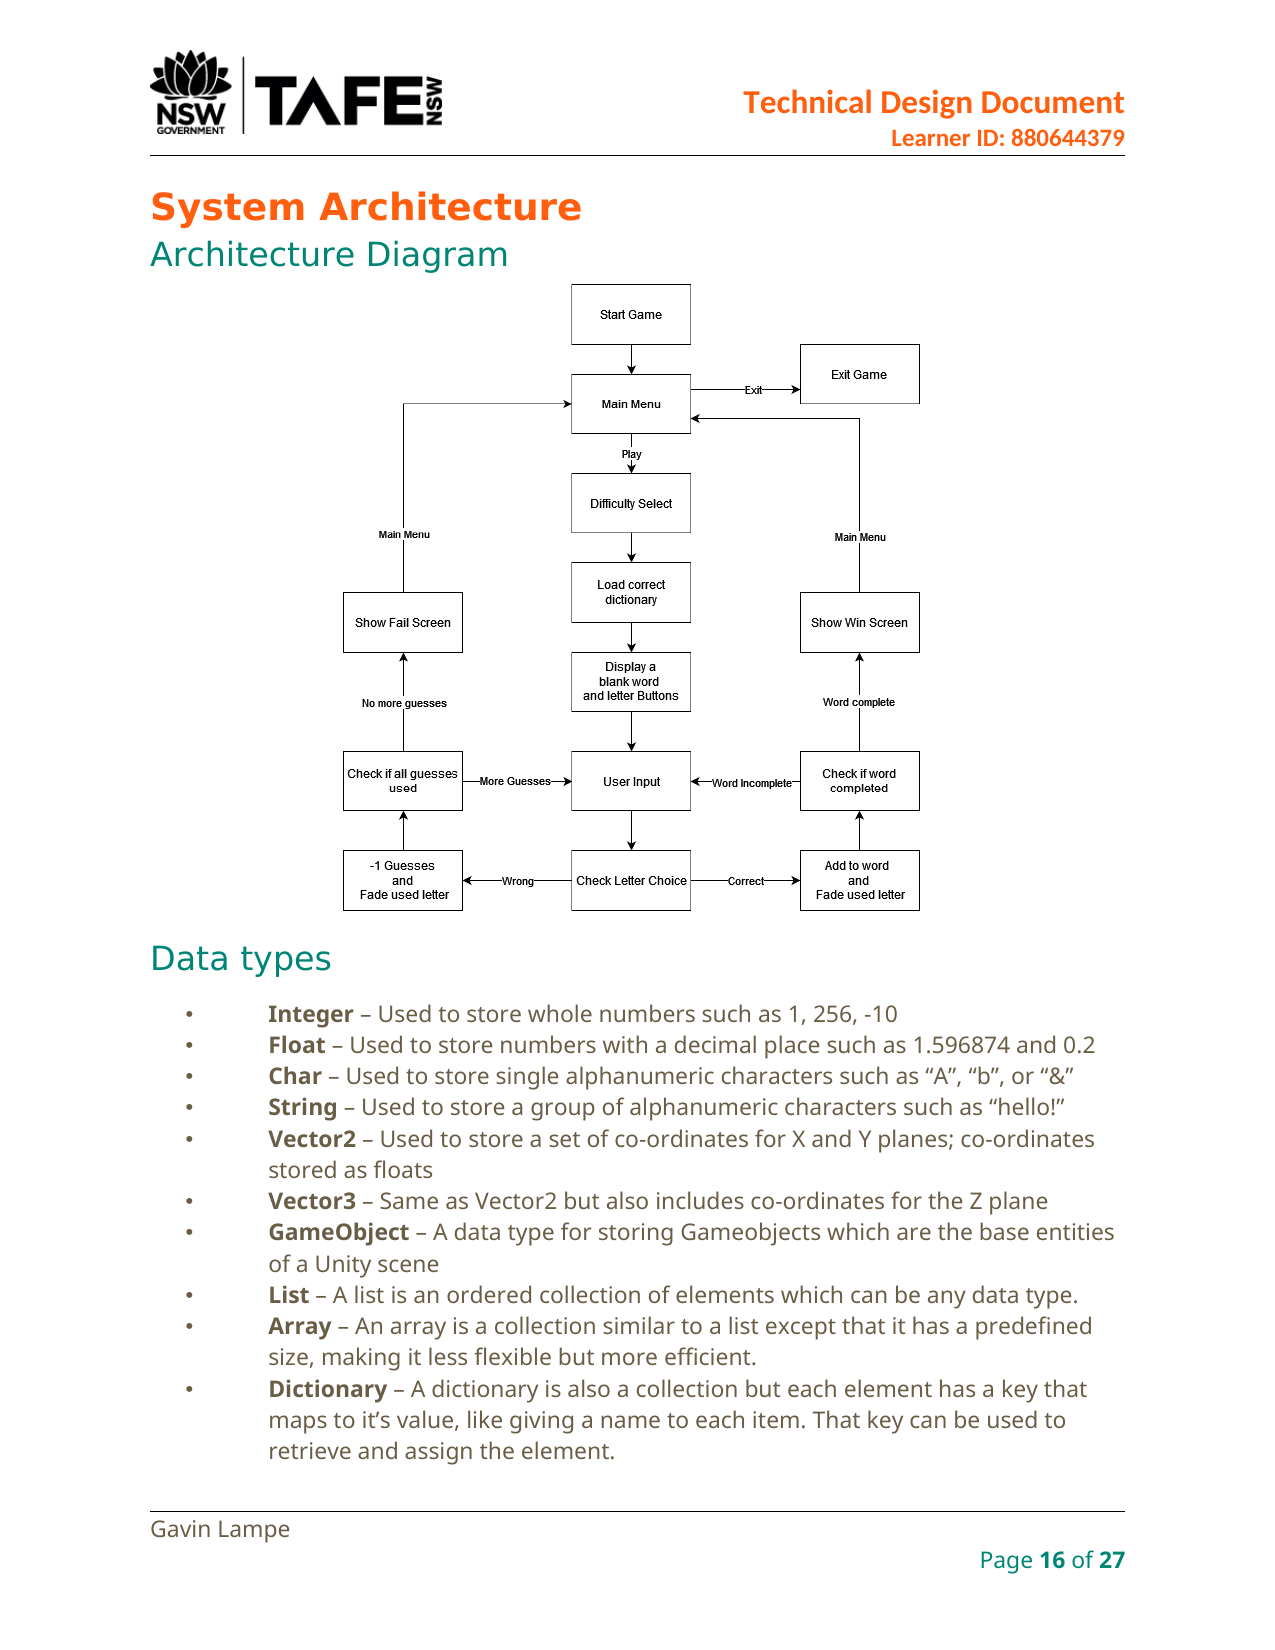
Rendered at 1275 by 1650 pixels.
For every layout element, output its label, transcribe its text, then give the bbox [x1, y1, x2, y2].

subtitle Data types [150, 293, 1125, 978]
list Array – An array is a collection similar to a list except that it has a predefined size, making it less flexible but more efficient. [185, 1310, 1125, 1373]
list List – A list is an ordered collection of elements which can be any data type. [185, 1279, 1125, 1310]
list Dictionary – A dictionary is also a collection but each element has a key that maps to it’s value, like giving a name to each item. That key can be used to retrieve and assign the element. [185, 1373, 1125, 1466]
subtitle Architecture Diagram [150, 235, 1125, 274]
subtitle System Architecture [150, 185, 1125, 229]
list Vector3 – Same as Vector2 but also includes co-ordinates for the Z plane [185, 1185, 1125, 1216]
list String – Used to store a group of alphanumeric characters such as “hello!” [185, 1091, 1125, 1123]
list GameObject – A data type for storing Gameobjects which are the base entities of a Unity scene [185, 1216, 1125, 1279]
list Char – Used to store single alphanumeric characters such as “A”, “b”, or “&” [185, 1060, 1125, 1091]
list Vector2 – Used to store a set of co-ordinates for X and Y planes; co-ordinates stored as floats [185, 1123, 1125, 1185]
list Integer – Used to store whole numbers such as 1, 256, -10 [185, 998, 1125, 1029]
list Float – Used to store numbers with a decimal place such as 1.596874 and 0.2 [185, 1029, 1125, 1060]
